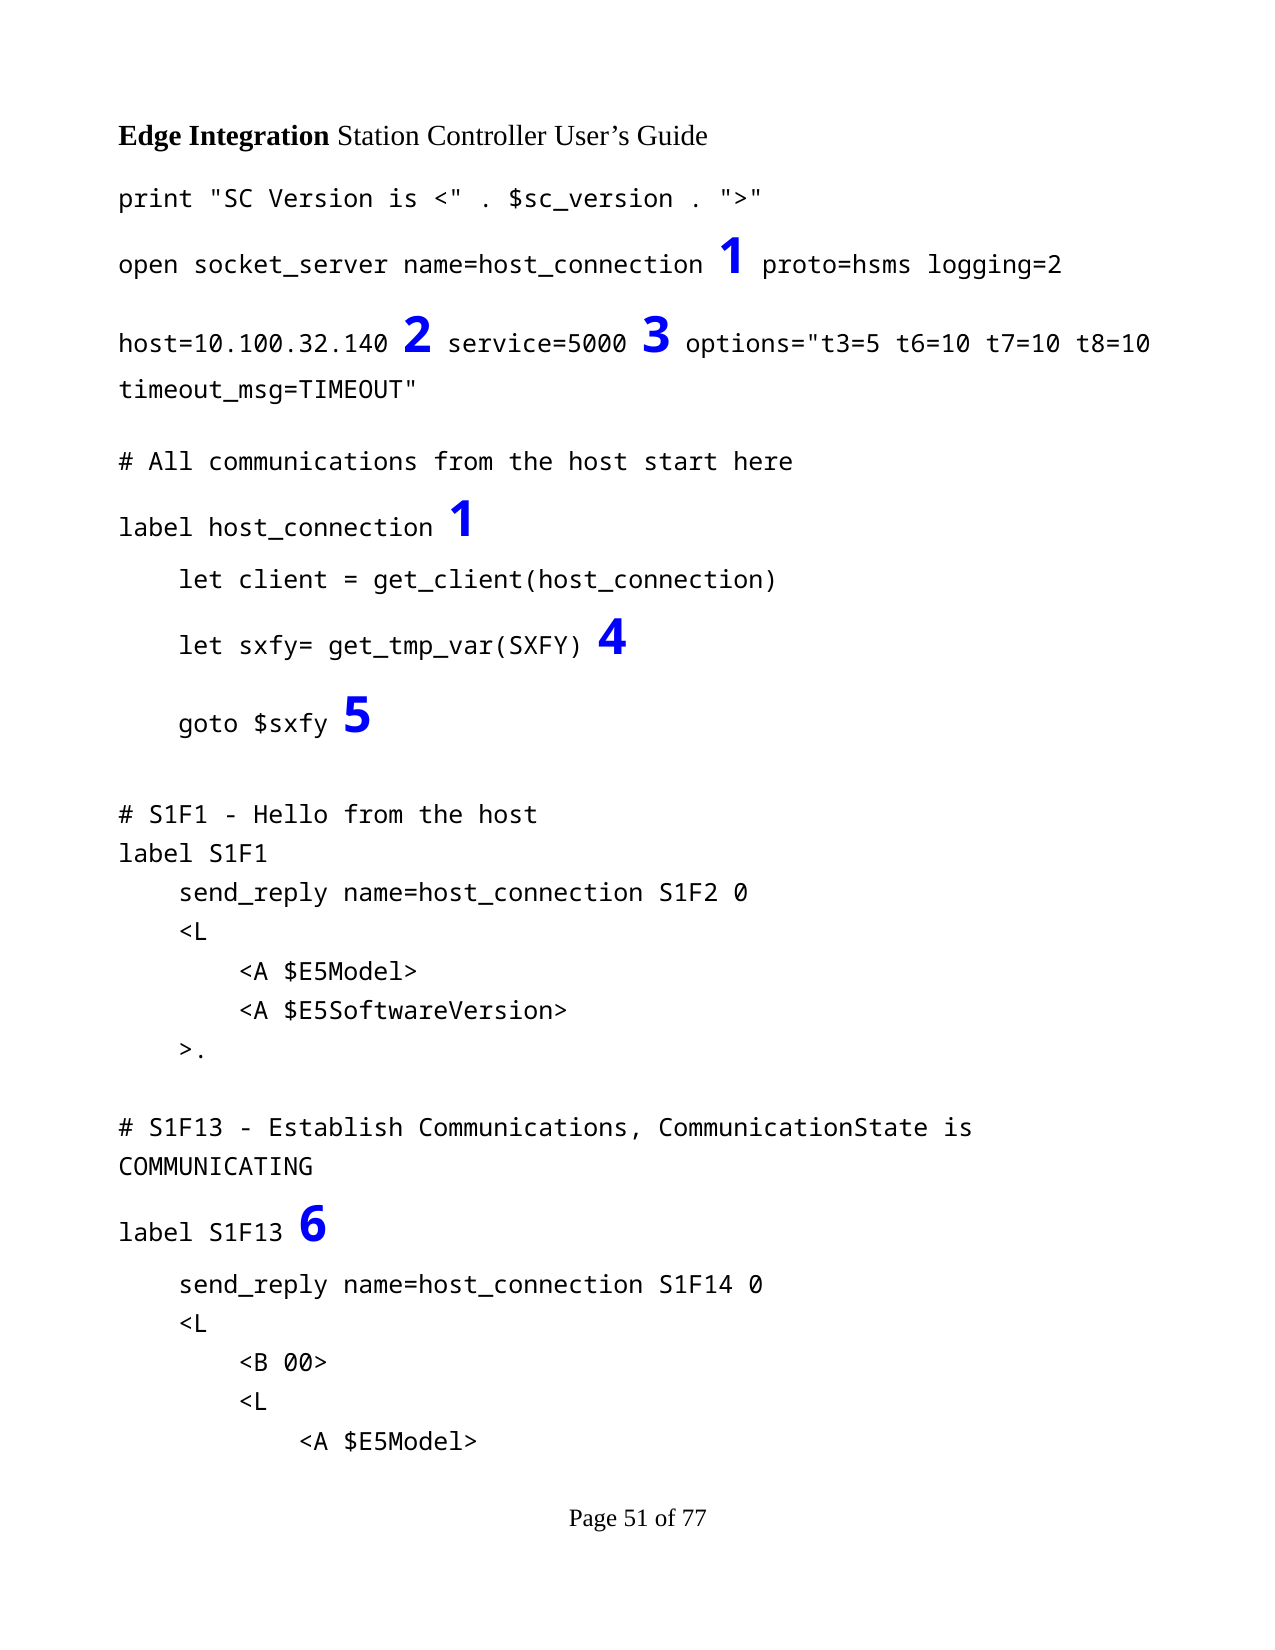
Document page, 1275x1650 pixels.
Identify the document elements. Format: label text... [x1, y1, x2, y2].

text <A $E5SoftwareVersion> [118, 992, 1157, 1026]
text let sxfy= get_tmp_var(SXFY) 4 [118, 601, 1157, 669]
text label host_connection 1 [118, 483, 1157, 551]
text label S1F13 6 [118, 1188, 1157, 1256]
text <A $E5Model> [118, 953, 1157, 987]
text print "SC Version is <" . $sc_version . ">" [118, 181, 1157, 215]
text >. [118, 1032, 1157, 1066]
text <L [118, 914, 1157, 948]
text <A $E5Model> [118, 1423, 1157, 1457]
text <L [118, 1384, 1157, 1418]
text label S1F1 [118, 836, 1157, 870]
text goto $sxfy 5 [118, 679, 1157, 747]
text open socket_server name=host_connection 1 proto=hsms logging=2 host=10.100.32.140 2 service=5000 3 options="t3=5 t6=10 t7=10 t8=10 timeout_msg=TIMEOUT" [118, 220, 1157, 406]
text <L [118, 1306, 1157, 1340]
text send_reply name=host_connection S1F2 0 [118, 875, 1157, 909]
text # All communications from the host start here [118, 444, 1157, 478]
text # S1F1 - Hello from the host [118, 797, 1157, 831]
text <B 00> [118, 1345, 1157, 1379]
text # S1F13 - Establish Communications, CommunicationState is COMMUNICATING [118, 1110, 1157, 1183]
text send_reply name=host_connection S1F14 0 [118, 1267, 1157, 1301]
text let client = get_client(host_connection) [118, 562, 1157, 596]
